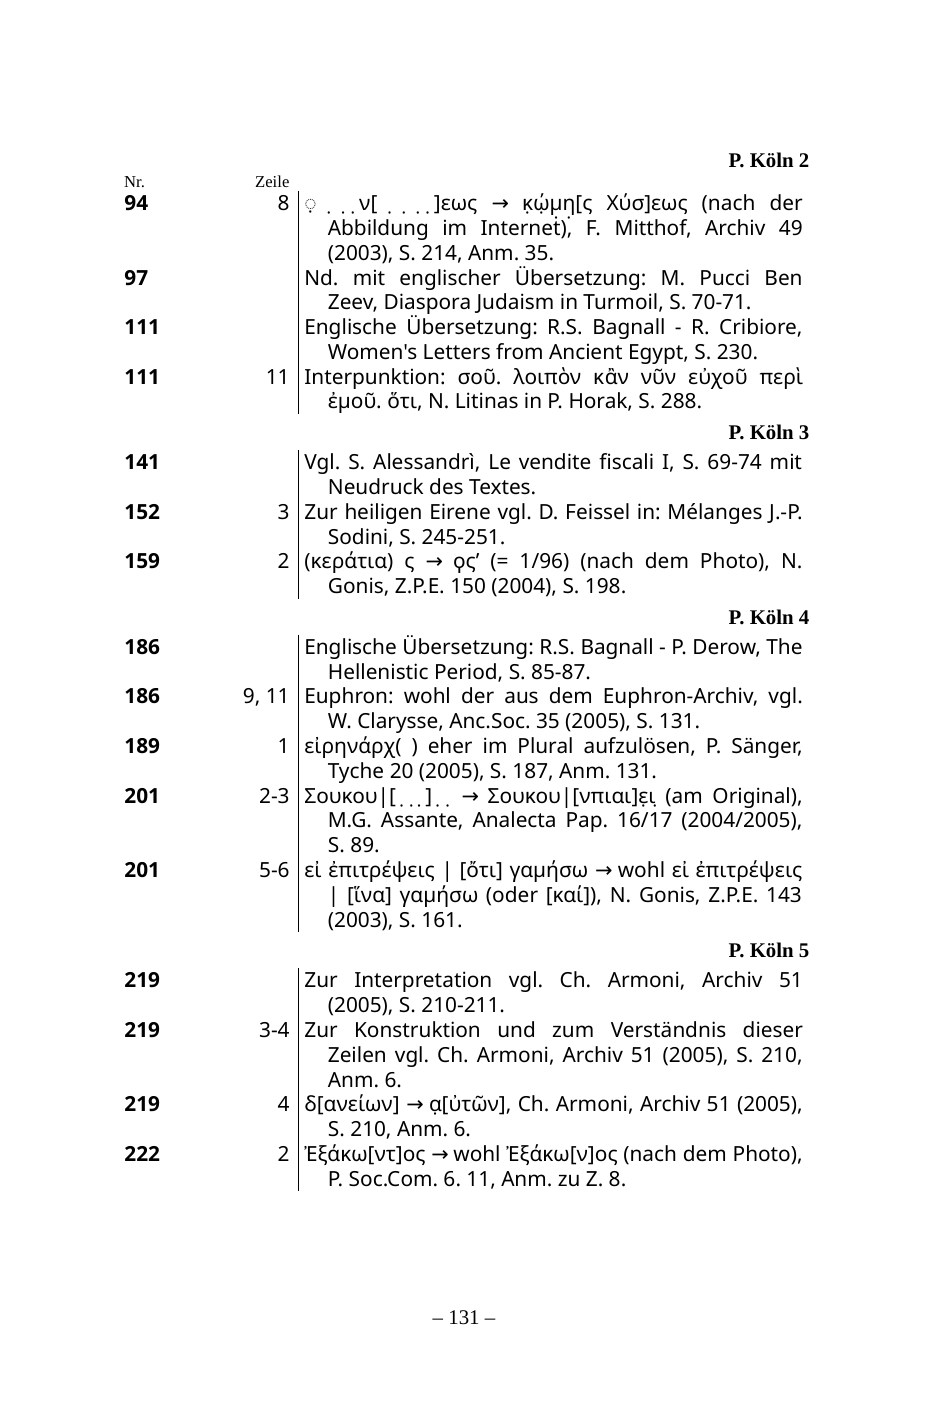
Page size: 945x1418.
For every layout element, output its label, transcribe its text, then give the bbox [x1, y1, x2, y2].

table_cell 219 [118, 1018, 207, 1092]
table_cell 222 [118, 1142, 207, 1191]
table_cell Ἐξάκω[ντ]ος → wohl Ἐξάκω[ν]ος (nach dem Photo), P. Soc.Com. 6. 11, Anm. zu Z. 8. [299, 1142, 809, 1191]
table_cell 2-3 [207, 783, 298, 858]
subtitle P. Köln 5 [118, 938, 809, 962]
table_cell 94 [118, 191, 207, 265]
table_cell Interpunktion: σοῦ. λοιπὸν κἂν νῦν εὐχοῦ περὶ ἐμοῦ. ὅτι, N. Litinas in P. Horak, S. 288. [299, 364, 809, 414]
table_cell δ[ανείων] → α̣[ὐτῶν], Ch. Armoni, Archiv 51 (2005), S. 210, Anm. 6. [299, 1092, 809, 1142]
table_cell 5-6 [207, 858, 298, 932]
table_cell Zur Konstruktion und zum Verständnis dieser Zeilen vgl. Ch. Armoni, Archiv 51 (2005), S. 210, Anm. 6. [299, 1018, 809, 1092]
table_cell Nd. mit englischer Übersetzung: M. Pucci Ben Zeev, Diaspora Judaism in Turmoil, S. 70-71. [299, 265, 809, 315]
table_cell 186 [118, 684, 207, 734]
table_header 219 [118, 968, 207, 1018]
table_cell 4 [207, 1092, 298, 1142]
table_cell Zur heiligen Eirene vgl. D. Feissel in: Mélanges J.-P. Sodini, S. 245-251. [299, 500, 809, 549]
table_cell [207, 265, 298, 315]
table_header 141 [118, 450, 207, 499]
table_header 186 [118, 635, 207, 684]
table_cell 11 [207, 364, 298, 414]
subtitle P. Köln 4 [118, 604, 809, 629]
table_cell 201 [118, 783, 207, 858]
table_cell (κεράτια) ς → ϙς’ (= 1/96) (nach dem Photo), N. Gonis, Z.P.E. 150 (2004), S. 198. [299, 549, 809, 599]
table_cell εἰρηνάρχ( ) eher im Plural aufzulösen, P. Sänger, Tyche 20 (2005), S. 187, Anm. 131. [299, 734, 809, 783]
table_cell Englische Übersetzung: R.S. Bagnall - R. Cribiore, Women's Letters from Ancient Egypt, S. 230. [299, 315, 809, 364]
table_cell 3 [207, 500, 298, 549]
table_cell 1 [207, 734, 298, 783]
table_header [207, 968, 298, 1018]
table_header [207, 450, 298, 499]
table_header Vgl. S. Alessandrì, Le vendite fiscali I, S. 69-74 mit Neudruck des Textes. [299, 450, 809, 499]
table_header Englische Übersetzung: R.S. Bagnall - P. Derow, The Hellenistic Period, S. 85-87. [299, 635, 809, 684]
table_cell 189 [118, 734, 207, 783]
table_cell 2 [207, 1142, 298, 1191]
table_cell 111 [118, 364, 207, 414]
table_cell 152 [118, 500, 207, 549]
table_cell 2 [207, 549, 298, 599]
table_cell εἰ ἐπιτρέψεις | [ὄτι] γαμήσω → wohl εἰ ἐπιτρέψεις | [ἵνα] γαμήσω (oder [καί]), N. Gonis, Z.P.E. 143 (2003), S. 161. [299, 858, 809, 932]
table_cell 219 [118, 1092, 207, 1142]
table_cell 3-4 [207, 1018, 298, 1092]
table_header [207, 635, 298, 684]
table_cell ̣ ̣ ̣ ̣ν[ ̣ ̣ ̣ ̣]εως → κ̣ώ̣μ̣η̣[ς Χύσ]εως (nach der Abbildung im Internet), F. Mitthof, Archiv 49 (2003), S. 214, Anm. 35. [299, 191, 809, 265]
table_cell 201 [118, 858, 207, 932]
table_cell [207, 315, 298, 364]
subtitle P. Köln 3 [118, 420, 809, 444]
table_header Zur Interpretation vgl. Ch. Armoni, Archiv 51 (2005), S. 210-211. [299, 968, 809, 1018]
table_cell 8 [207, 191, 298, 265]
table_cell Euphron: wohl der aus dem Euphron-Archiv, vgl. W. Clarysse, Anc.Soc. 35 (2005), S. 131. [299, 684, 809, 734]
table_cell 111 [118, 315, 207, 364]
table_cell Σουκου|[ ̣ ̣ ̣] ̣ ̣ → Σουκου|[νπιαι]ε̣ι̣ (am Original), M.G. Assante, Analecta Pap. 16/17 (2004/2005), S. 89. [299, 783, 809, 858]
table_cell 97 [118, 265, 207, 315]
table_cell 9, 11 [207, 684, 298, 734]
table_cell 159 [118, 549, 207, 599]
